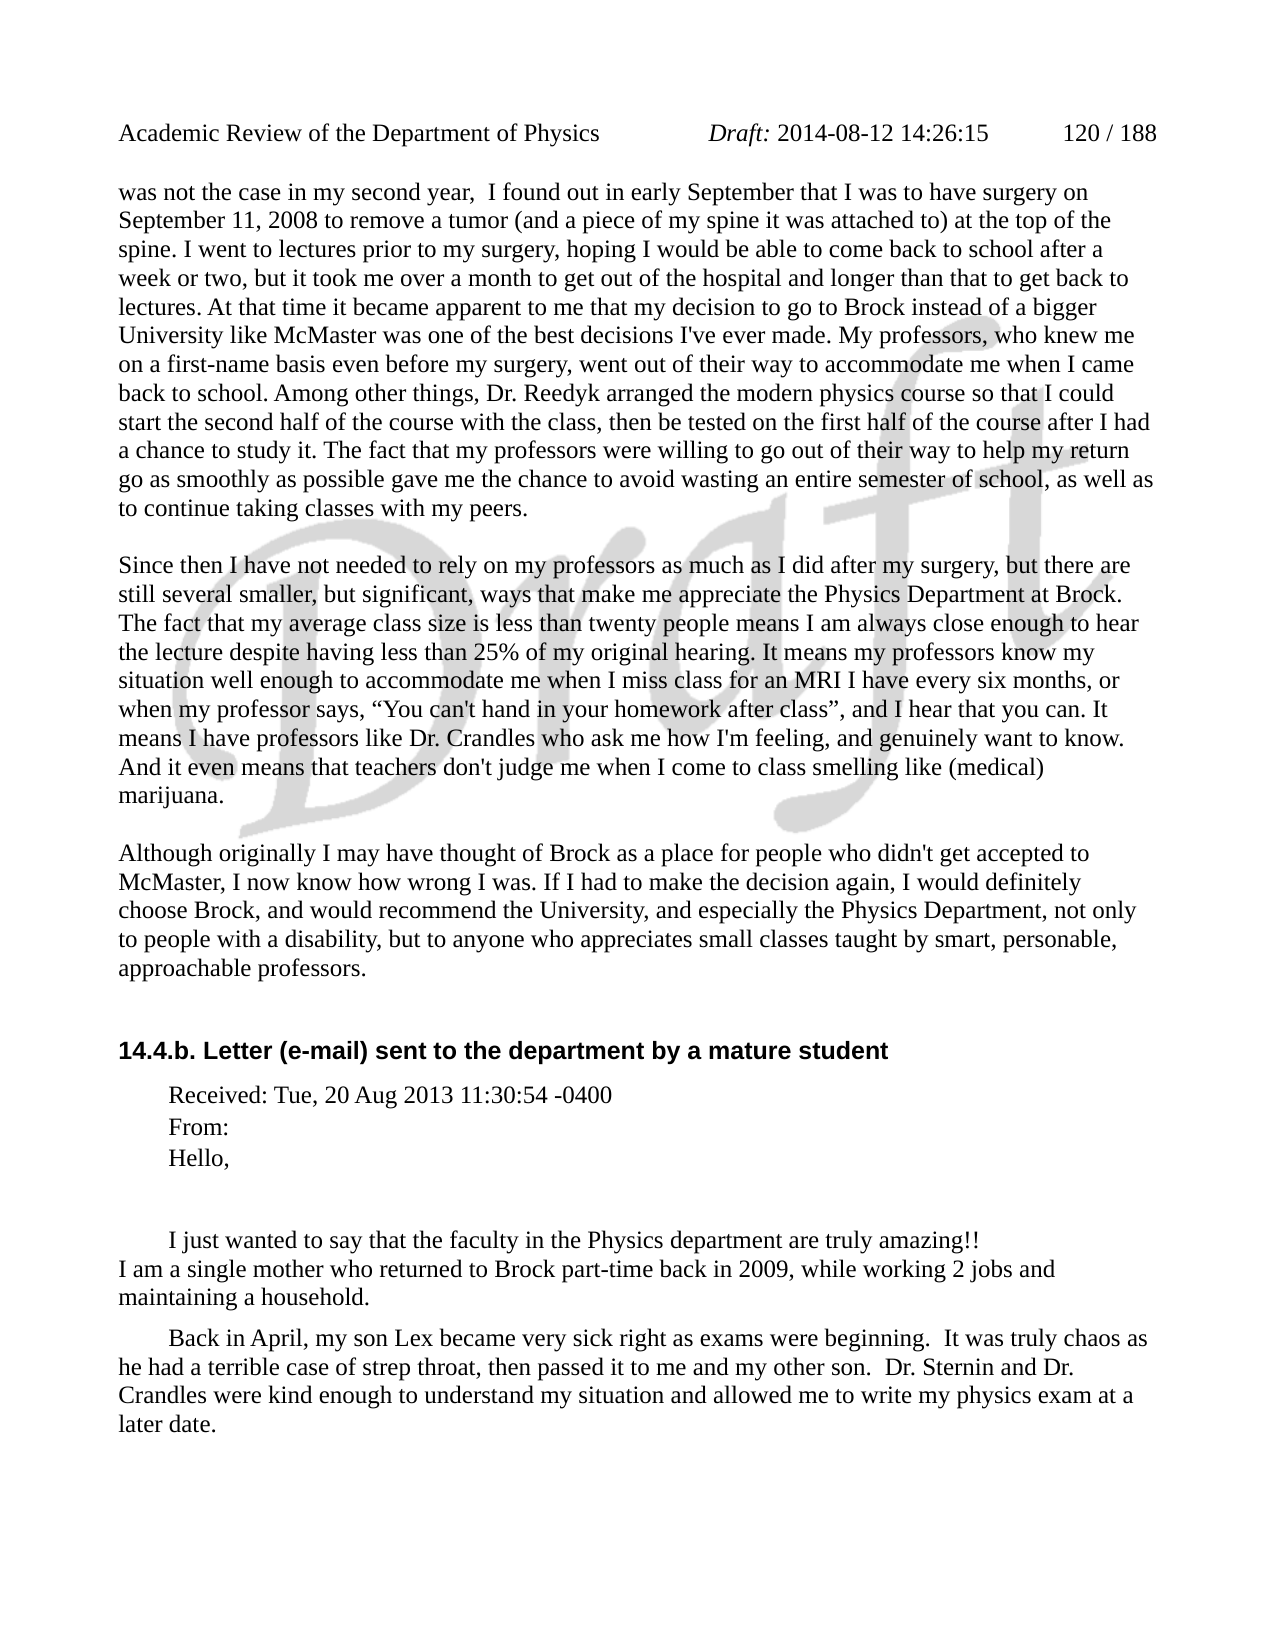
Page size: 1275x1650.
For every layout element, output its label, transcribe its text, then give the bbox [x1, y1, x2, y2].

picture [118, 982, 1157, 1036]
text Received: Tue, 20 Aug 2013 11:30:54 -0400 [118, 1080, 1157, 1109]
text I just wanted to say that the faculty in the Physics department are truly amazing!! I am a single mother who returned to Brock part-time back in 2009, while working 2 jobs and maintaining a household. [118, 1225, 1157, 1311]
picture [118, 522, 1157, 551]
picture [118, 809, 1157, 838]
text was not the case in my second year, I found out in early September that I was to have surgery on September 11, 2008 to remove a tumor (and a piece of my spine it was attached to) at the top of the spine. I went to lectures prior to my surgery, hoping I would be able to come back to school after a week or two, but it took me over a month to get out of the hospital and longer than that to get back to lectures. At that time it became apparent to me that my decision to go to Brock instead of a bigger University like McMaster was one of the best decisions I've ever made. My professors, who knew me on a first-name basis even before my surgery, went out of their way to accommodate me when I came back to school. Among other things, Dr. Reedyk arranged the modern physics course so that I could start the second half of the course with the class, then be tested on the first half of the course after I had a chance to study it. The fact that my professors were willing to go out of their way to help my return go as smoothly as possible gave me the chance to avoid wasting an entire semester of school, as well as to continue taking classes with my peers. [118, 177, 1157, 522]
picture [118, 1064, 1157, 1080]
text Although originally I may have thought of Brock as a place for people who didn't get accepted to McMaster, I now know how wrong I was. If I had to make the decision again, I would definitely choose Brock, and would recommend the University, and especially the Physics Department, not only to people with a disability, but to anyone who appreciates small classes taught by smart, personable, approachable professors. [118, 838, 1157, 982]
picture [118, 1172, 1157, 1225]
text Hello, [118, 1143, 1157, 1172]
text Back in April, my son Lex became very sick right as exams were beginning. It was truly chaos as he had a terrible case of strep throat, then passed it to me and my other son. Dr. Sternin and Dr. Crandles were kind enough to understand my situation and allowed me to write my physics exam at a later date. [118, 1323, 1157, 1438]
picture [118, 118, 1157, 177]
picture [118, 1311, 1157, 1323]
text Since then I have not needed to rely on my professors as much as I did after my surgery, but there are still several smaller, but significant, ways that make me appreciate the Physics Department at Brock. The fact that my average class size is less than twenty people means I am always close enough to hear the lecture despite having less than 25% of my original hearing. It means my professors know my situation well enough to accommodate me when I miss class for an MRI I have every six months, or when my professor says, “You can't hand in your homework after class”, and I hear that you can. It means I have professors like Dr. Crandles who ask me how I'm feeling, and genuinely want to know. And it even means that teachers don't judge me when I come to class smelling like (medical) marijuana. [118, 551, 1157, 809]
picture [118, 1438, 1157, 1532]
text From: [118, 1112, 1157, 1140]
subtitle Letter (e-mail) sent to the department by a mature student [118, 1036, 1157, 1064]
